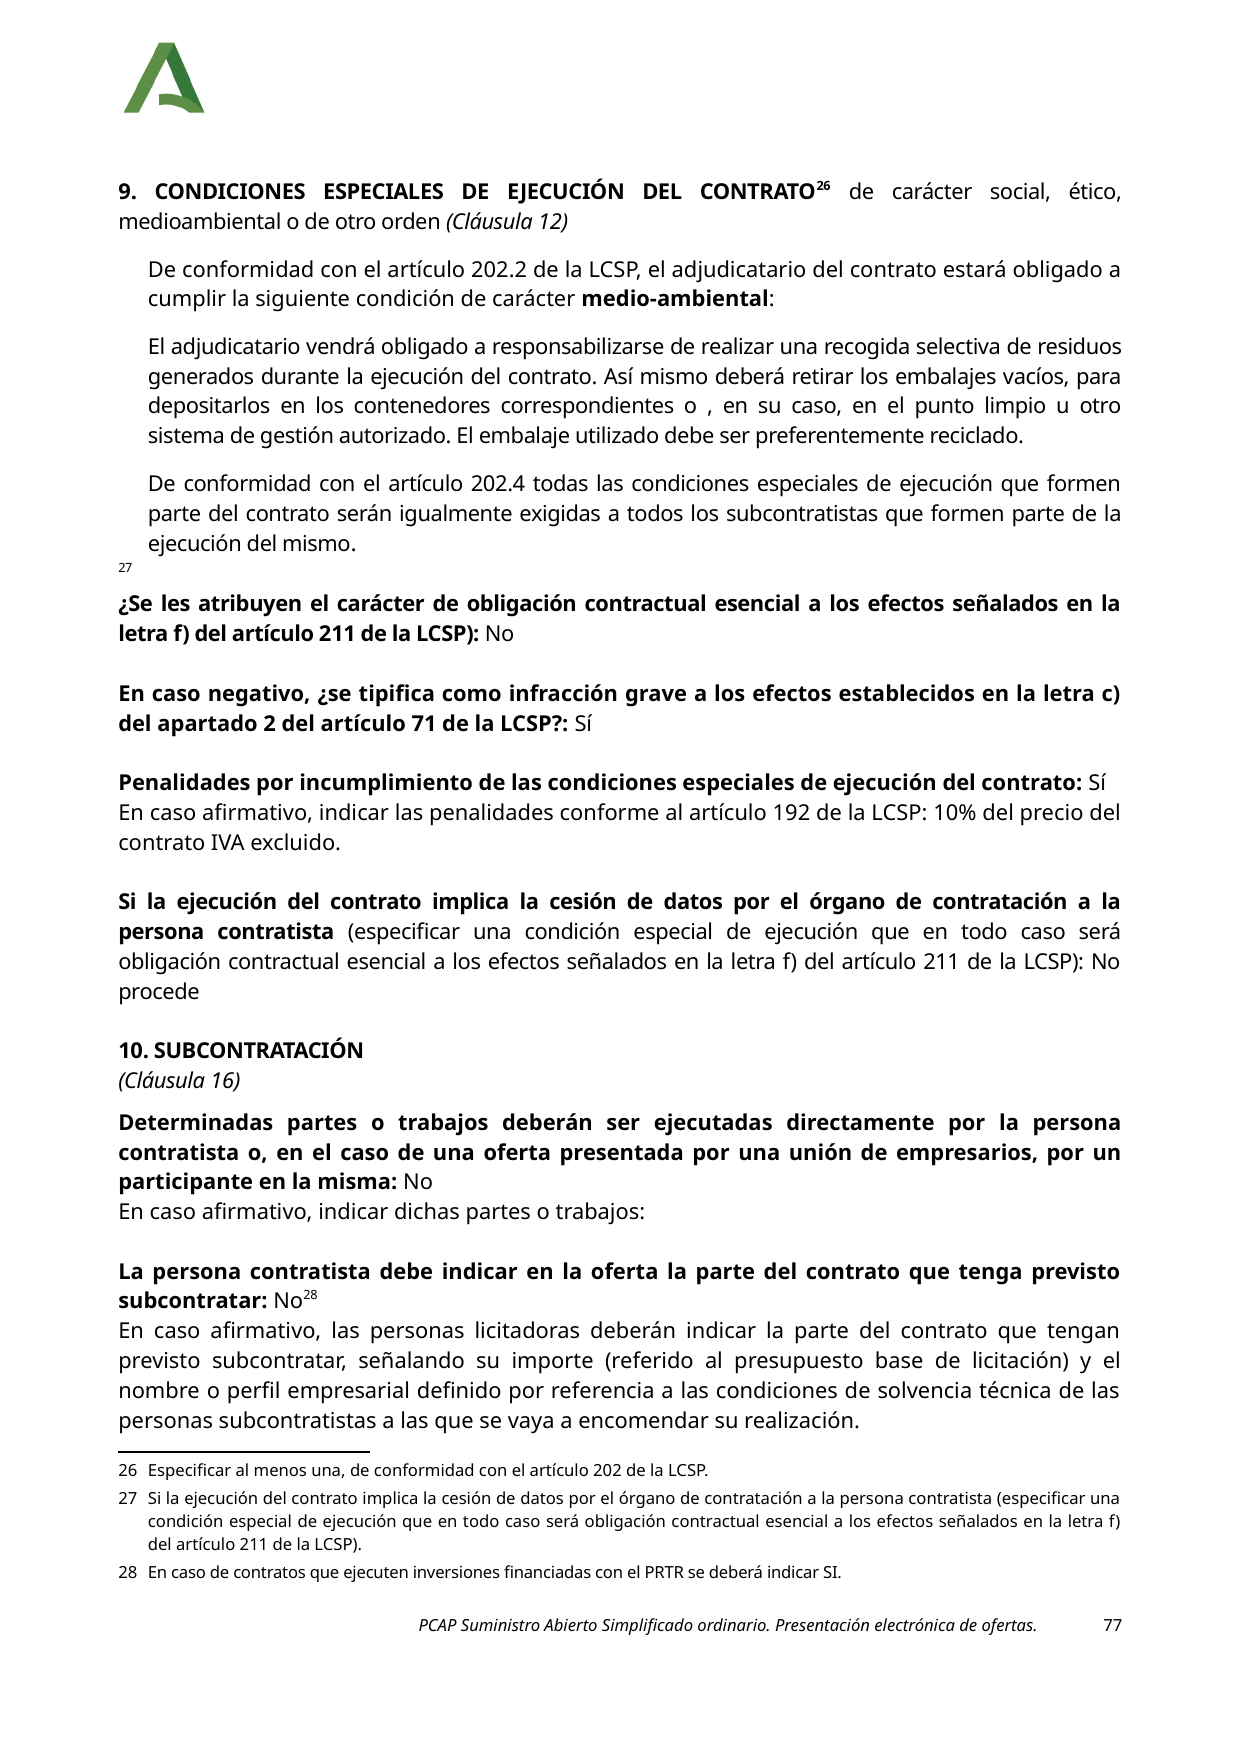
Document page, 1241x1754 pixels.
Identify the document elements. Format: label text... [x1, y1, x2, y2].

text Si la ejecución del contrato implica la cesión de datos por el órgano de contratación a la persona contratista (especificar una condición especial de ejecución que en todo caso será obligación contractual esencial a los efectos señalados en la letra f) del artículo 211 de la LCSP): No procede [118, 886, 1122, 1006]
text 9. CONDICIONES ESPECIALES DE EJECUCIÓN DEL CONTRATO de carácter social, ético, medioambiental o de otro orden (Cláusula 12) [118, 176, 1122, 236]
text En caso afirmativo, indicar dichas partes o trabajos: [118, 1196, 1122, 1226]
text Especificar al menos una, de conformidad con el artículo 202 de la LCSP. [118, 1458, 1122, 1481]
text La persona contratista debe indicar en la oferta la parte del contrato que tenga previsto subcontratar: No [118, 1256, 1122, 1315]
picture [119, 38, 209, 117]
text De conformidad con el artículo 202.2 de la LCSP, el adjudicatario del contrato estará obligado a cumplir la siguiente condición de carácter medio-ambiental: [148, 254, 1122, 313]
text (Cláusula 16) [118, 1065, 1122, 1095]
text En caso afirmativo, las personas licitadoras deberán indicar la parte del contrato que tengan previsto subcontratar, señalando su importe (referido al presupuesto base de licitación) y el nombre o perfil empresarial definido por referencia a las condiciones de solvencia técnica de las personas subcontratistas a las que se vaya a encomendar su realización. [118, 1315, 1122, 1434]
text En caso afirmativo, indicar las penalidades conforme al artículo 192 de la LCSP: 10% del precio del contrato IVA excluido. [118, 797, 1122, 857]
text ¿Se les atribuyen el carácter de obligación contractual esencial a los efectos señalados en la letra f) del artículo 211 de la LCSP): No [118, 588, 1122, 648]
text Penalidades por incumplimiento de las condiciones especiales de ejecución del contrato: Sí [118, 767, 1122, 797]
text En caso de contratos que ejecuten inversiones financiadas con el PRTR se deberá indicar SI. [118, 1561, 1122, 1584]
text El adjudicatario vendrá obligado a responsabilizarse de realizar una recogida selectiva de residuos generados durante la ejecución del contrato. Así mismo deberá retirar los embalajes vacíos, para depositarlos en los contenedores correspondientes o , en su caso, en el punto limpio u otro sistema de gestión autorizado. El embalaje utilizado debe ser preferentemente reciclado. [148, 331, 1122, 450]
text Determinadas partes o trabajos deberán ser ejecutadas directamente por la persona contratista o, en el caso de una oferta presentada por una unión de empresarios, por un participante en la misma: No [118, 1107, 1122, 1196]
text 10. SUBCONTRATACIÓN [118, 1035, 1122, 1065]
text En caso negativo, ¿se tipifica como infracción grave a los efectos establecidos en la letra c) del apartado 2 del artículo 71 de la LCSP?: Sí [118, 678, 1122, 737]
text Si la ejecución del contrato implica la cesión de datos por el órgano de contratación a la persona contratista (especificar una condición especial de ejecución que en todo caso será obligación contractual esencial a los efectos señalados en la letra f) del artículo 211 de la LCSP). [118, 1487, 1122, 1555]
text De conformidad con el artículo 202.4 todas las condiciones especiales de ejecución que formen parte del contrato serán igualmente exigidas a todos los subcontratistas que formen parte de la ejecución del mismo. [148, 468, 1122, 559]
